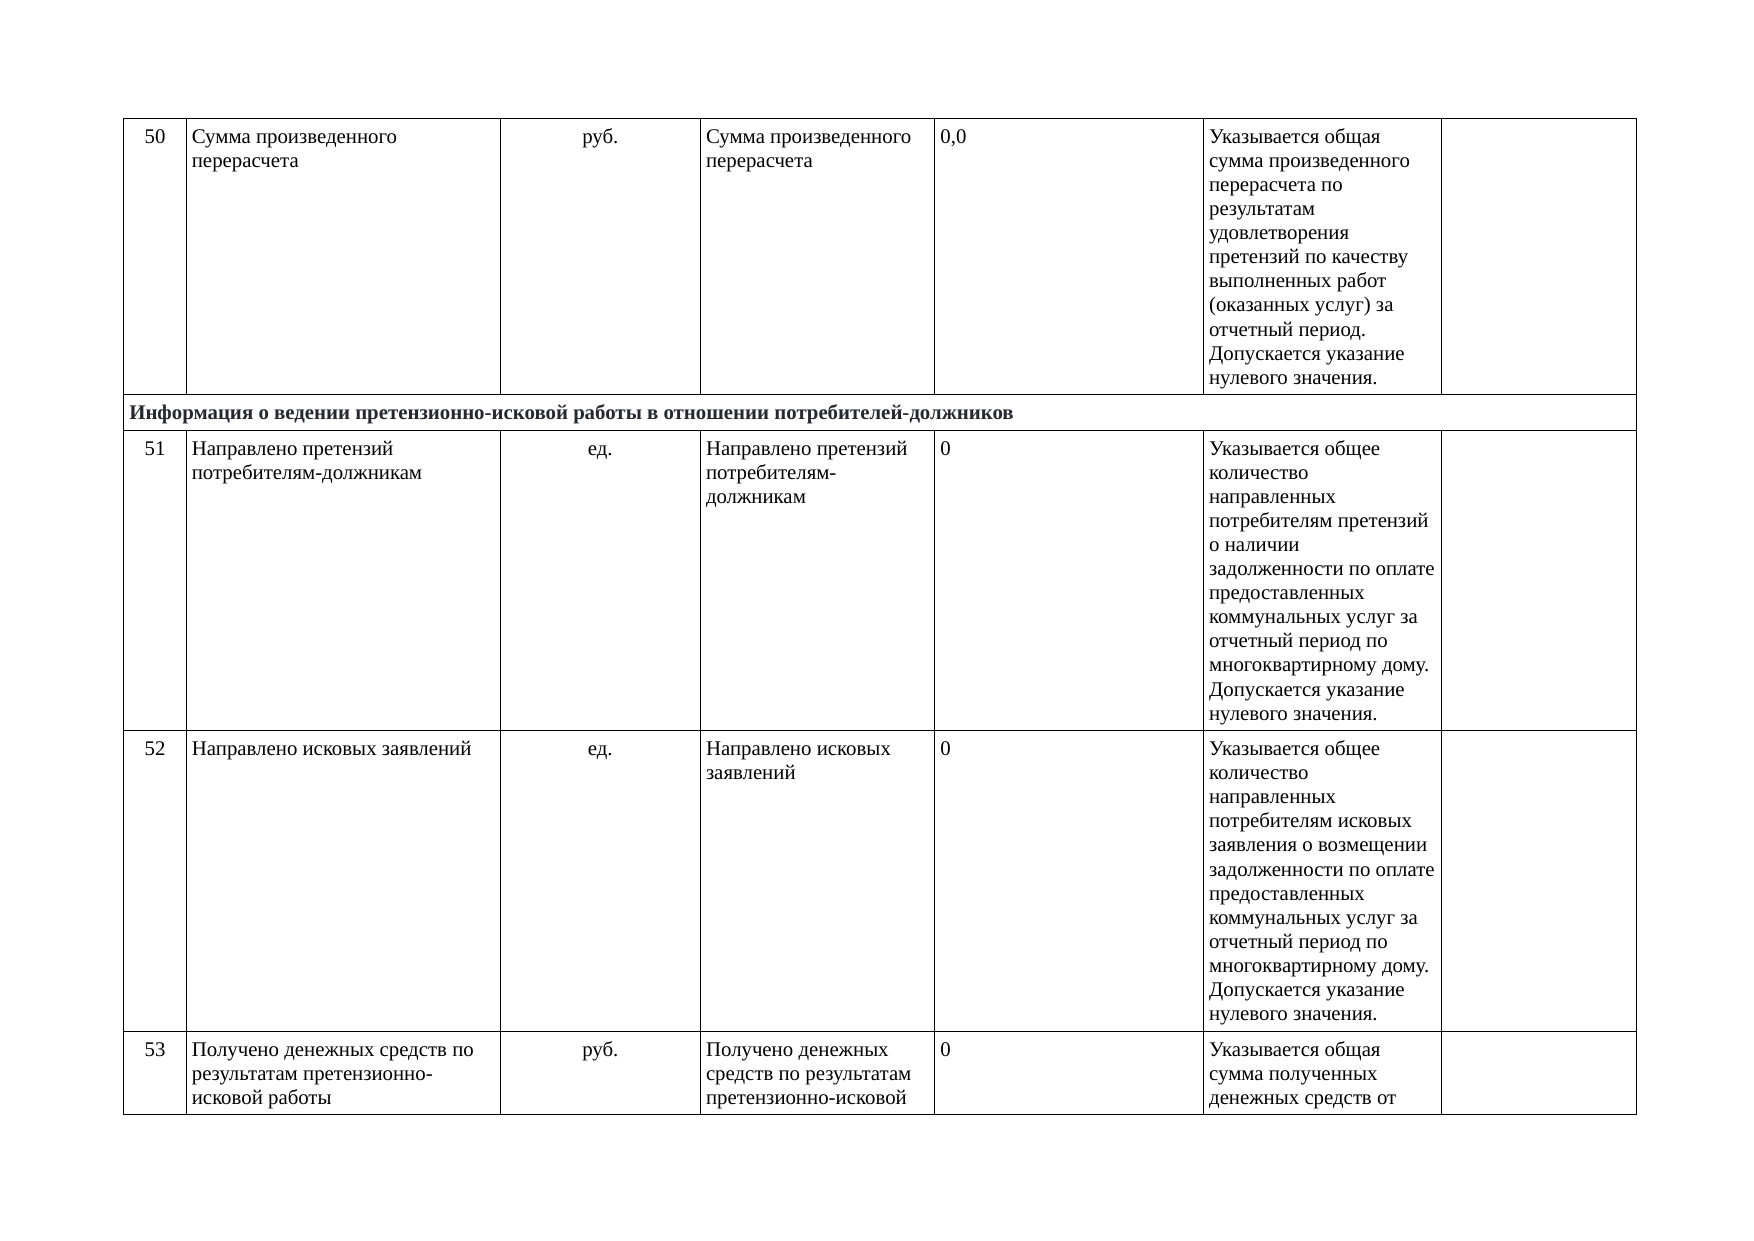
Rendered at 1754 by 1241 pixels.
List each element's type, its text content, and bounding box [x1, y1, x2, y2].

table_cell руб. [501, 119, 700, 394]
table_cell 51 [124, 431, 186, 730]
table_cell ед. [501, 431, 700, 730]
table_cell 0 [935, 731, 1203, 1031]
table_cell [1442, 431, 1636, 730]
table_cell 0,0 [935, 119, 1203, 394]
table_cell Информация о ведении претензионно-исковой работы в отношении потребителей-должников [124, 395, 1636, 430]
table_cell Сумма произведенного перерасчета [701, 119, 934, 394]
table_cell [1442, 731, 1636, 1031]
table_cell Сумма произведенного перерасчета [187, 119, 500, 394]
table_cell руб. [501, 1032, 700, 1114]
table_cell Направлено претензий потребителям-должникам [187, 431, 500, 730]
table_cell Направлено исковых заявлений [187, 731, 500, 1031]
table_cell 50 [124, 119, 186, 394]
table_cell [1442, 119, 1636, 394]
table_cell [1442, 1032, 1636, 1114]
table_cell 0 [935, 431, 1203, 730]
table_cell Получено денежных средств по результатам претензионно-исковой [701, 1032, 934, 1114]
table_cell Указывается общая сумма полученных денежных средств от [1204, 1032, 1441, 1114]
table_cell Указывается общая сумма произведенного перерасчета по результатам удовлетворения претензий по качеству выполненных работ (оказанных услуг) за отчетный период. Допускается указание нулевого значения. [1204, 119, 1441, 394]
table_cell 53 [124, 1032, 186, 1114]
table_cell ед. [501, 731, 700, 1031]
table_cell 0 [935, 1032, 1203, 1114]
table_cell 52 [124, 731, 186, 1031]
table_cell Направлено претензий потребителям-должникам [701, 431, 934, 730]
table_cell Направлено исковых заявлений [701, 731, 934, 1031]
table_cell Получено денежных средств по результатам претензионно-исковой работы [187, 1032, 500, 1114]
table_cell Указывается общее количество направленных потребителям претензий о наличии задолженности по оплате предоставленных коммунальных услуг за отчетный период по многоквартирному дому. Допускается указание нулевого значения. [1204, 431, 1441, 730]
table_cell Указывается общее количество направленных потребителям исковых заявления о возмещении задолженности по оплате предоставленных коммунальных услуг за отчетный период по многоквартирному дому. Допускается указание нулевого значения. [1204, 731, 1441, 1031]
